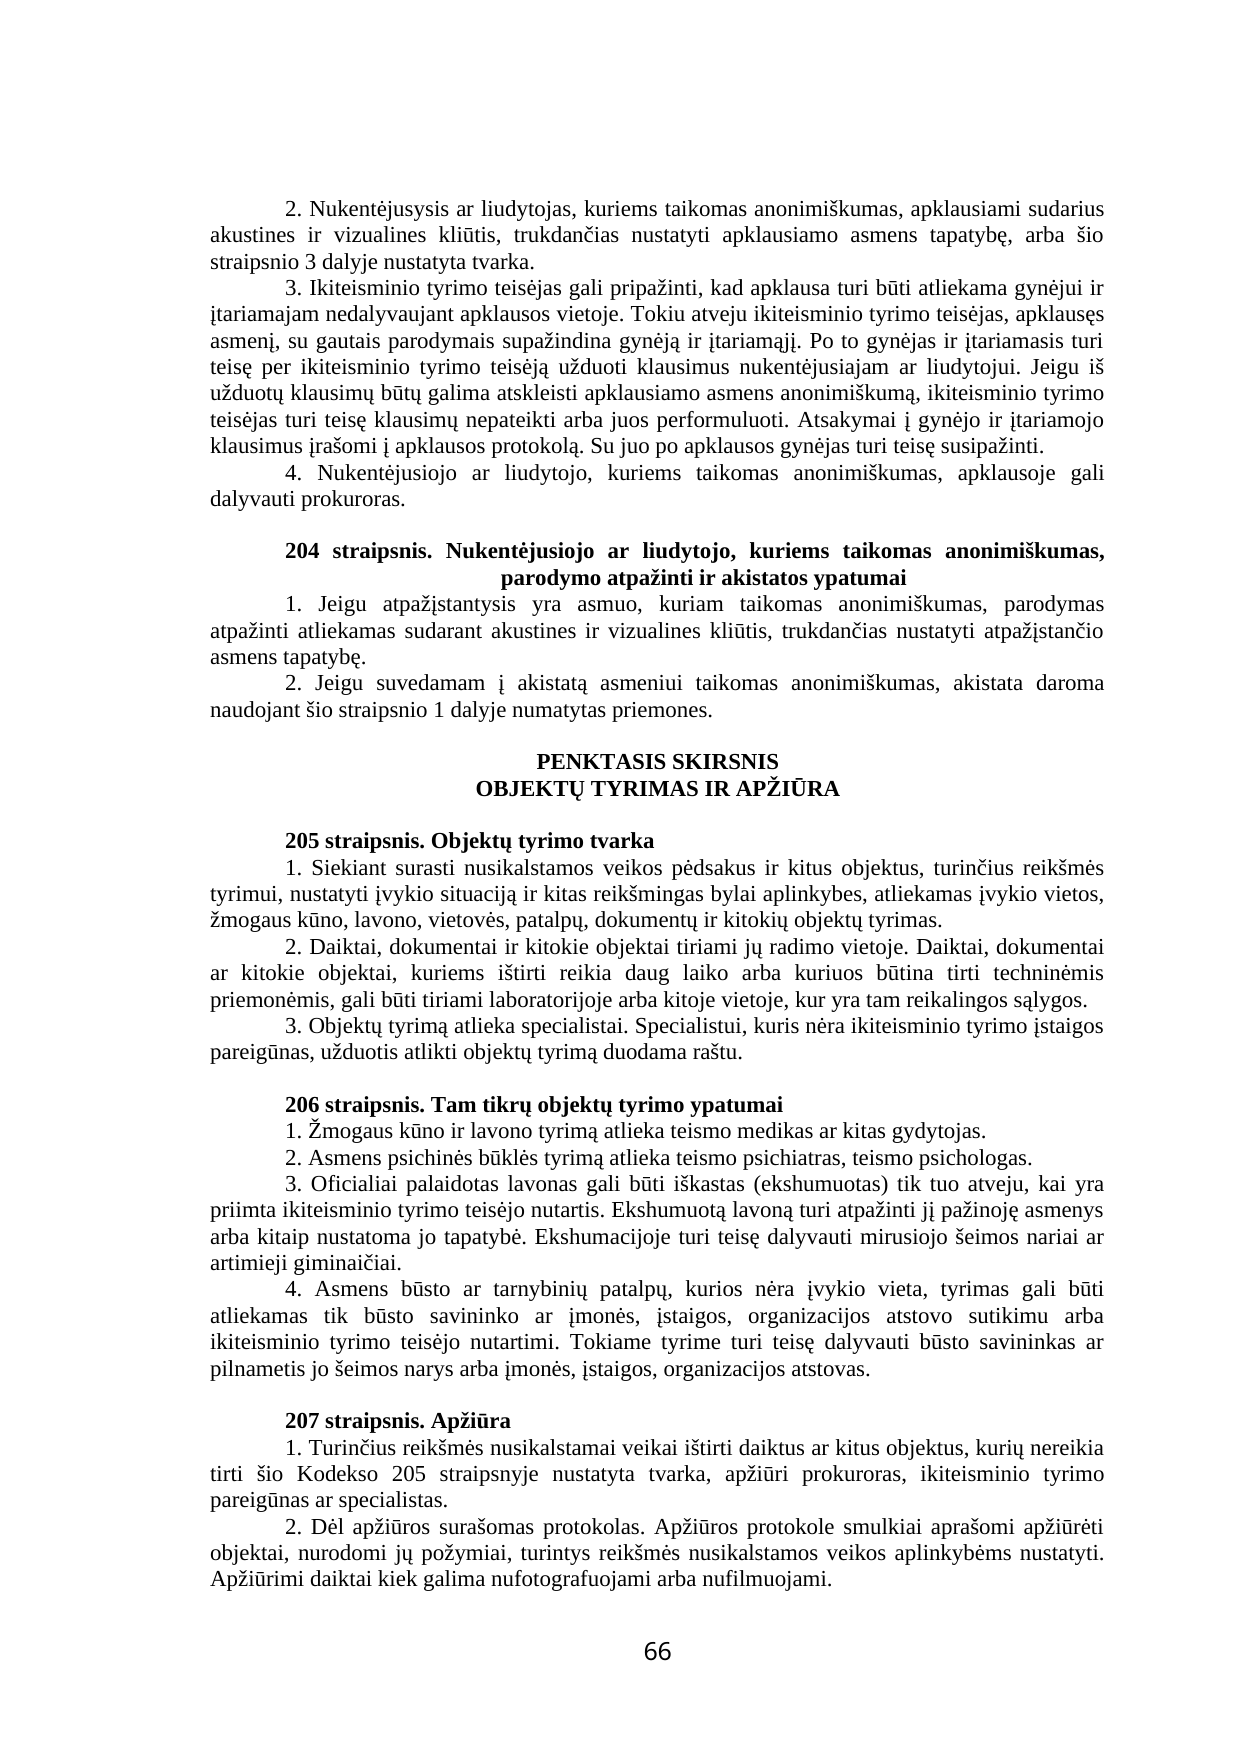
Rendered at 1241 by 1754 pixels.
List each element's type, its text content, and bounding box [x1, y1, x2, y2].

text 3. Ikiteisminio tyrimo teisėjas gali pripažinti, kad apklausa turi būti atliekama gynėjui ir įtariamajam nedalyvaujant apklausos vietoje. Tokiu atveju ikiteisminio tyrimo teisėjas, apklausęs asmenį, su gautais parodymais supažindina gynėją ir įtariamąjį. Po to gynėjas ir įtariamasis turi teisę per ikiteisminio tyrimo teisėją užduoti klausimus nukentėjusiajam ar liudytojui. Jeigu iš užduotų klausimų būtų galima atskleisti apklausiamo asmens anonimiškumą, ikiteisminio tyrimo teisėjas turi teisę klausimų nepateikti arba juos performuluoti. Atsakymai į gynėjo ir įtariamojo klausimus įrašomi į apklausos protokolą. Su juo po apklausos gynėjas turi teisę susipažinti. [210, 274, 1106, 458]
text 4. Nukentėjusiojo ar liudytojo, kuriems taikomas anonimiškumas, apklausoje gali dalyvauti prokuroras. [210, 458, 1106, 511]
text 2. Jeigu suvedamam į akistatą asmeniui taikomas anonimiškumas, akistata daroma naudojant šio straipsnio 1 dalyje numatytas priemones. [210, 669, 1106, 722]
text 4. Asmens būsto ar tarnybinių patalpų, kurios nėra įvykio vieta, tyrimas gali būti atliekamas tik būsto savininko ar įmonės, įstaigos, organizacijos atstovo sutikimu arba ikiteisminio tyrimo teisėjo nutartimi. Tokiame tyrime turi teisę dalyvauti būsto savininkas ar pilnametis jo šeimos narys arba įmonės, įstaigos, organizacijos atstovas. [210, 1276, 1106, 1381]
text 1. Jeigu atpažįstantysis yra asmuo, kuriam taikomas anonimiškumas, parodymas atpažinti atliekamas sudarant akustines ir vizualines kliūtis, trukdančias nustatyti atpažįstančio asmens tapatybę. [210, 590, 1106, 669]
text 1. Žmogaus kūno ir lavono tyrimą atlieka teismo medikas ar kitas gydytojas. [210, 1117, 1106, 1144]
text 2. Dėl apžiūros surašomas protokolas. Apžiūros protokole smulkiai aprašomi apžiūrėti objektai, nurodomi jų požymiai, turintys reikšmės nusikalstamos veikos aplinkybėms nustatyti. Apžiūrimi daiktai kiek galima nufotografuojami arba nufilmuojami. [210, 1513, 1106, 1592]
text 205 straipsnis. Objektų tyrimo tvarka [210, 827, 1106, 854]
text 3. Oficialiai palaidotas lavonas gali būti iškastas (ekshumuotas) tik tuo atveju, kai yra priimta ikiteisminio tyrimo teisėjo nutartis. Ekshumuotą lavoną turi atpažinti jį pažinoję asmenys arba kitaip nustatoma jo tapatybė. Ekshumacijoje turi teisę dalyvauti mirusiojo šeimos nariai ar artimieji giminaičiai. [210, 1170, 1106, 1276]
text 2. Asmens psichinės būklės tyrimą atlieka teismo psichiatras, teismo psichologas. [210, 1144, 1106, 1170]
text 3. Objektų tyrimą atlieka specialistai. Specialistui, kuris nėra ikiteisminio tyrimo įstaigos pareigūnas, užduotis atlikti objektų tyrimą duodama raštu. [210, 1012, 1106, 1065]
text 207 straipsnis. Apžiūra [210, 1407, 1106, 1434]
text 1. Siekiant surasti nusikalstamos veikos pėdsakus ir kitus objektus, turinčius reikšmės tyrimui, nustatyti įvykio situaciją ir kitas reikšmingas bylai aplinkybes, atliekamas įvykio vietos, žmogaus kūno, lavono, vietovės, patalpų, dokumentų ir kitokių objektų tyrimas. [210, 854, 1106, 933]
text 206 straipsnis. Tam tikrų objektų tyrimo ypatumai [210, 1091, 1106, 1117]
text Objektų tyrimas IR APŽIŪRA [210, 775, 1106, 801]
subtitle PENKTASIS SKIRSNIS [210, 748, 1106, 775]
text 1. Turinčius reikšmės nusikalstamai veikai ištirti daiktus ar kitus objektus, kurių nereikia tirti šio Kodekso 205 straipsnyje nustatyta tvarka, apžiūri prokuroras, ikiteisminio tyrimo pareigūnas ar specialistas. [210, 1434, 1106, 1513]
text 204 straipsnis. Nukentėjusiojo ar liudytojo, kuriems taikomas anonimiškumas, parodymo atpažinti ir akistatos ypatumai [285, 538, 1106, 590]
text 2. Nukentėjusysis ar liudytojas, kuriems taikomas anonimiškumas, apklausiami sudarius akustines ir vizualines kliūtis, trukdančias nustatyti apklausiamo asmens tapatybę, arba šio straipsnio 3 dalyje nustatyta tvarka. [210, 195, 1106, 274]
text 2. Daiktai, dokumentai ir kitokie objektai tiriami jų radimo vietoje. Daiktai, dokumentai ar kitokie objektai, kuriems ištirti reikia daug laiko arba kuriuos būtina tirti techninėmis priemonėmis, gali būti tiriami laboratorijoje arba kitoje vietoje, kur yra tam reikalingos sąlygos. [210, 933, 1106, 1012]
